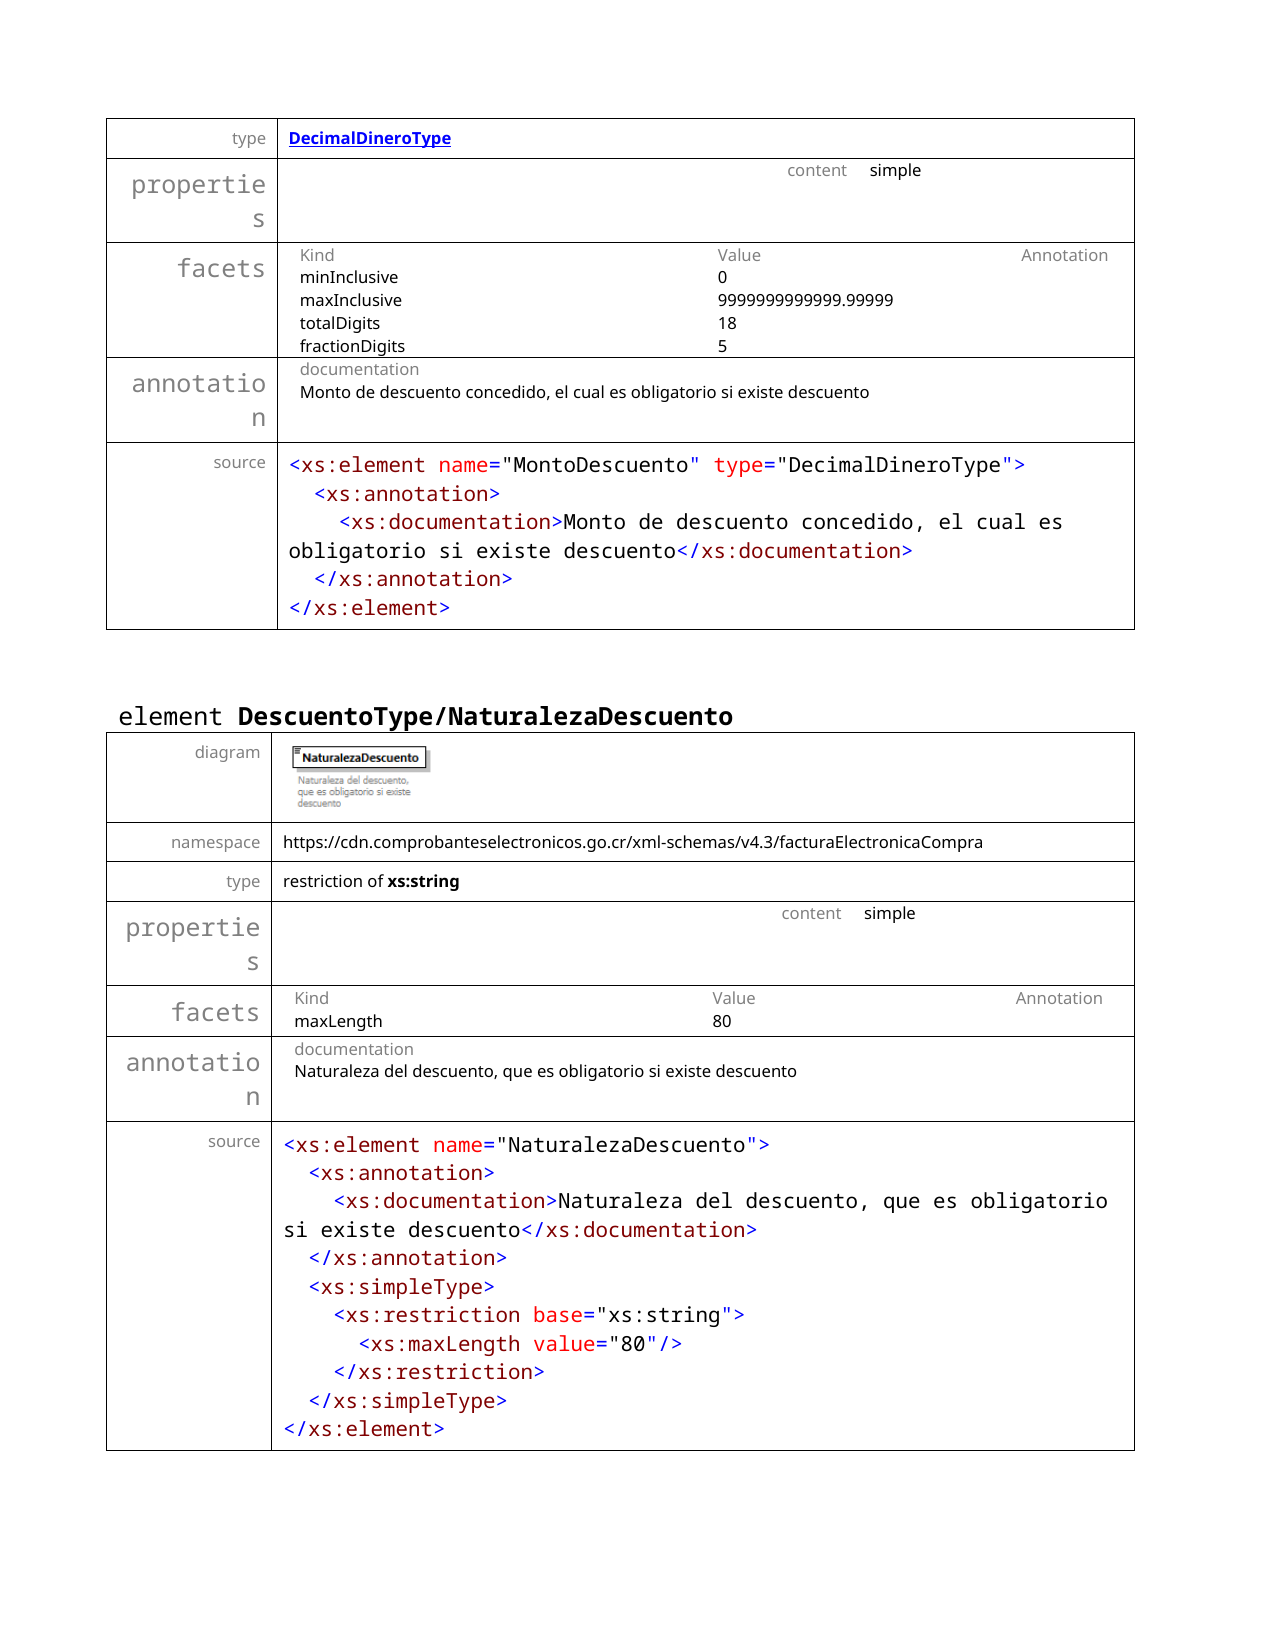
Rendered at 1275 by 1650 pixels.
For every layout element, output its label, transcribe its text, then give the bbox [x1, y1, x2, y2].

table_header Kind [283, 986, 701, 1009]
table_cell minInclusive [288, 266, 706, 289]
table_cell 18 [706, 311, 1010, 334]
table_header content [288, 159, 858, 181]
table_cell [272, 902, 1134, 985]
table_header Annotation [1004, 986, 1134, 1009]
table_cell [1004, 1009, 1134, 1032]
table_cell [278, 159, 1134, 242]
table_cell maxInclusive [288, 289, 706, 311]
table_cell [278, 243, 288, 357]
table_cell source [107, 443, 277, 629]
table_cell maxLength [283, 1009, 701, 1032]
table_header content [283, 902, 853, 924]
table_cell facets [107, 243, 277, 357]
table_cell 80 [701, 1009, 1004, 1032]
table_cell Naturaleza del descuento, que es obligatorio si existe descuento [283, 1060, 1134, 1083]
table_cell namespace [107, 823, 271, 861]
table_cell totalDigits [288, 311, 706, 334]
table_cell 9999999999999.99999 [706, 289, 1010, 311]
table_header simple [858, 159, 1134, 181]
table_cell DecimalDineroType [278, 119, 1134, 157]
table_cell properties [107, 902, 271, 985]
table_cell source [107, 1122, 271, 1450]
text element DescuentoType/NaturalezaDescuento [118, 698, 1157, 732]
table_header diagram [107, 733, 271, 822]
table_header documentation [288, 358, 1134, 381]
table_cell annotation [107, 1037, 271, 1121]
table_cell [1010, 289, 1134, 311]
table_cell 5 [706, 334, 1010, 357]
table_cell restriction of xs:string [272, 862, 1134, 901]
table_cell https://cdn.comprobanteselectronicos.go.cr/xml-schemas/v4.3/facturaElectronicaCompra [272, 823, 1134, 861]
table_cell facets [107, 986, 271, 1036]
table_header documentation [283, 1037, 1134, 1060]
table_cell type [107, 119, 277, 157]
table_cell Monto de descuento concedido, el cual es obligatorio si existe descuento [288, 381, 1134, 403]
table_header Value [706, 243, 1010, 266]
table_header [272, 733, 1134, 822]
table_cell [1010, 311, 1134, 334]
table_cell [1010, 266, 1134, 289]
table_cell 0 [706, 266, 1010, 289]
table_cell fractionDigits [288, 334, 706, 357]
table_cell [1010, 334, 1134, 357]
table_cell [278, 358, 1134, 442]
table_cell annotation [107, 358, 277, 442]
picture [282, 741, 441, 814]
table_header Value [701, 986, 1004, 1009]
table_header Kind [288, 243, 706, 266]
table_cell <xs:element name="MontoDescuento" type="DecimalDineroType"> <xs:annotation> <xs:documentation>Monto de descuento concedido, el cual es obligatorio si existe descuento</xs:documentation> </xs:annotation> </xs:element> [278, 443, 1134, 629]
table_header Annotation [1010, 243, 1134, 266]
table_cell type [107, 862, 271, 901]
table_cell [272, 986, 1134, 1036]
table_cell <xs:element name="NaturalezaDescuento"> <xs:annotation> <xs:documentation>Naturaleza del descuento, que es obligatorio si existe descuento</xs:documentation> </xs:annotation> <xs:simpleType> <xs:restriction base="xs:string"> <xs:maxLength value="80"/> </xs:restriction> </xs:simpleType> </xs:element> [272, 1122, 1134, 1450]
table_cell properties [107, 159, 277, 242]
table_header simple [853, 902, 1134, 924]
table_cell [272, 1037, 1134, 1121]
